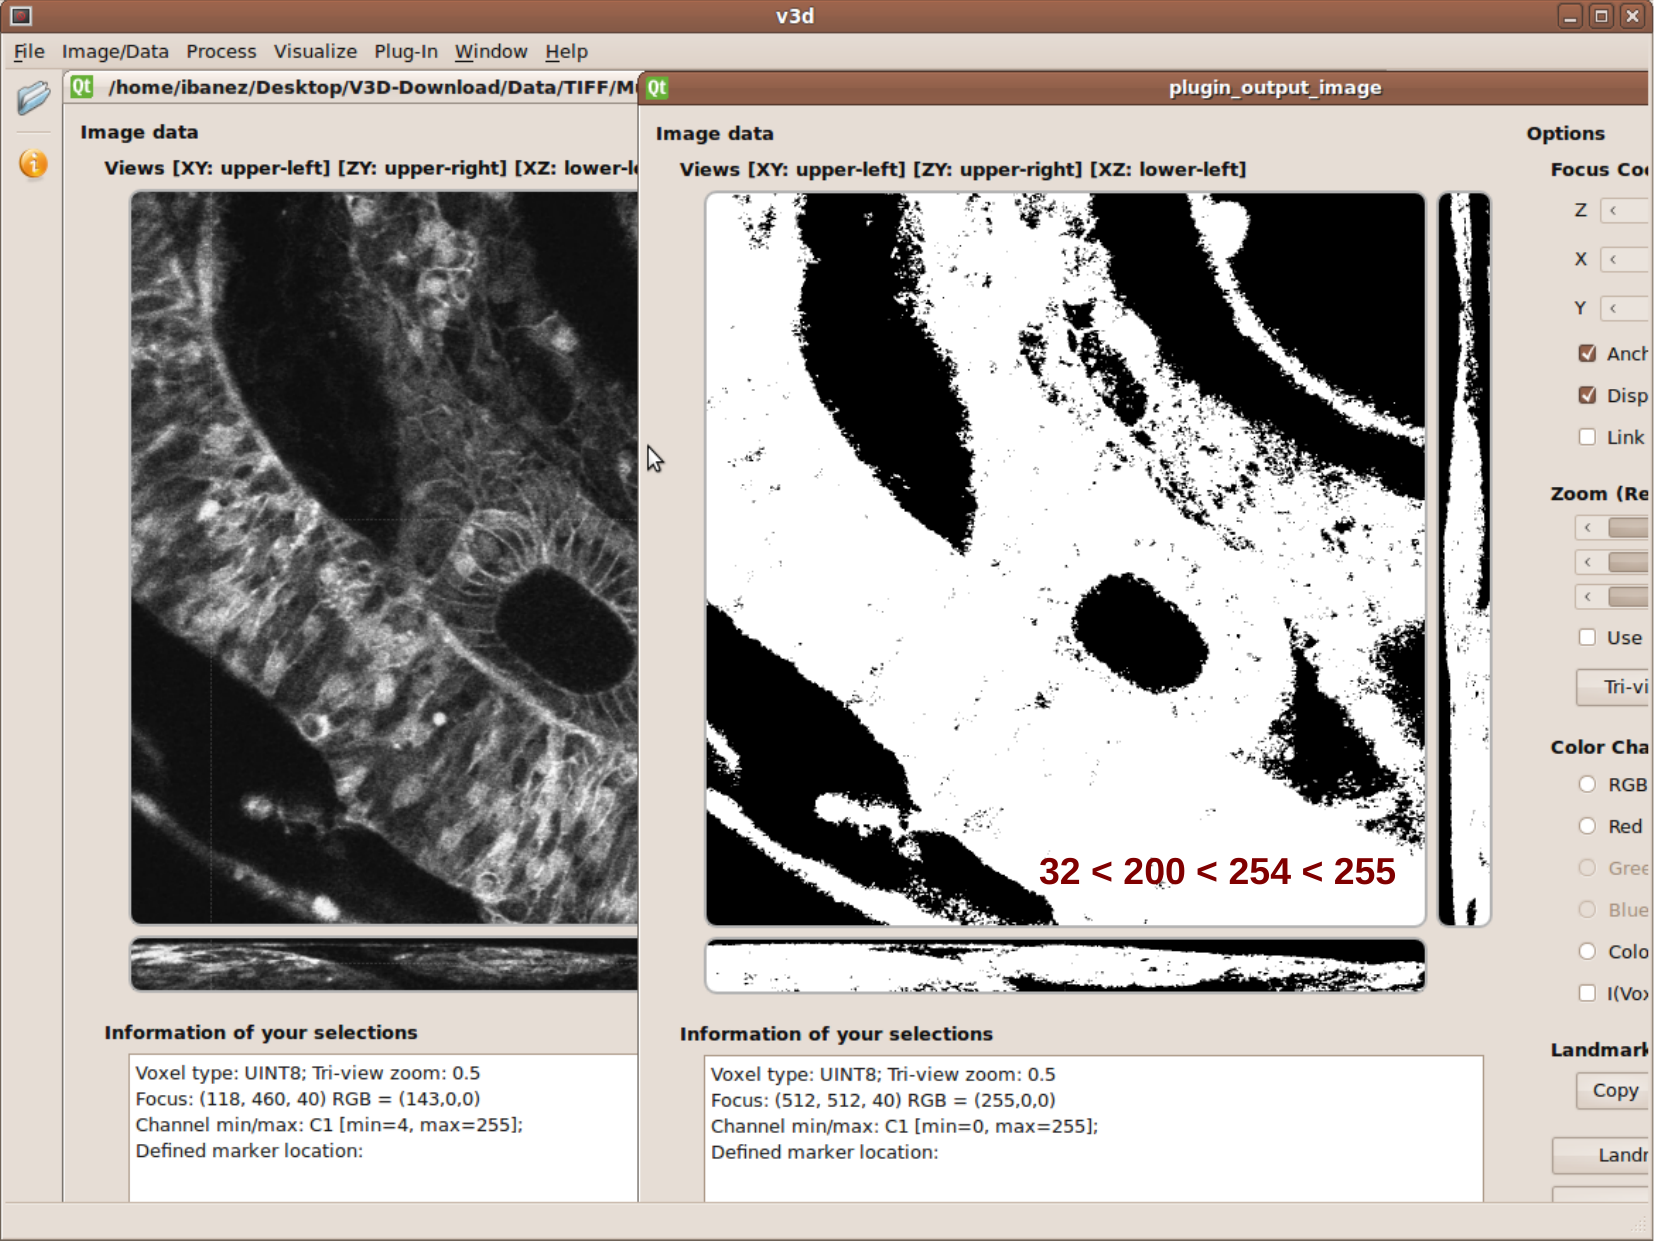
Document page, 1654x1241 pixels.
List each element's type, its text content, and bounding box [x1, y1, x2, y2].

picture [0, 0, 1654, 1241]
text_box 32 < 200 < 254 < 255 [1024, 843, 1437, 901]
